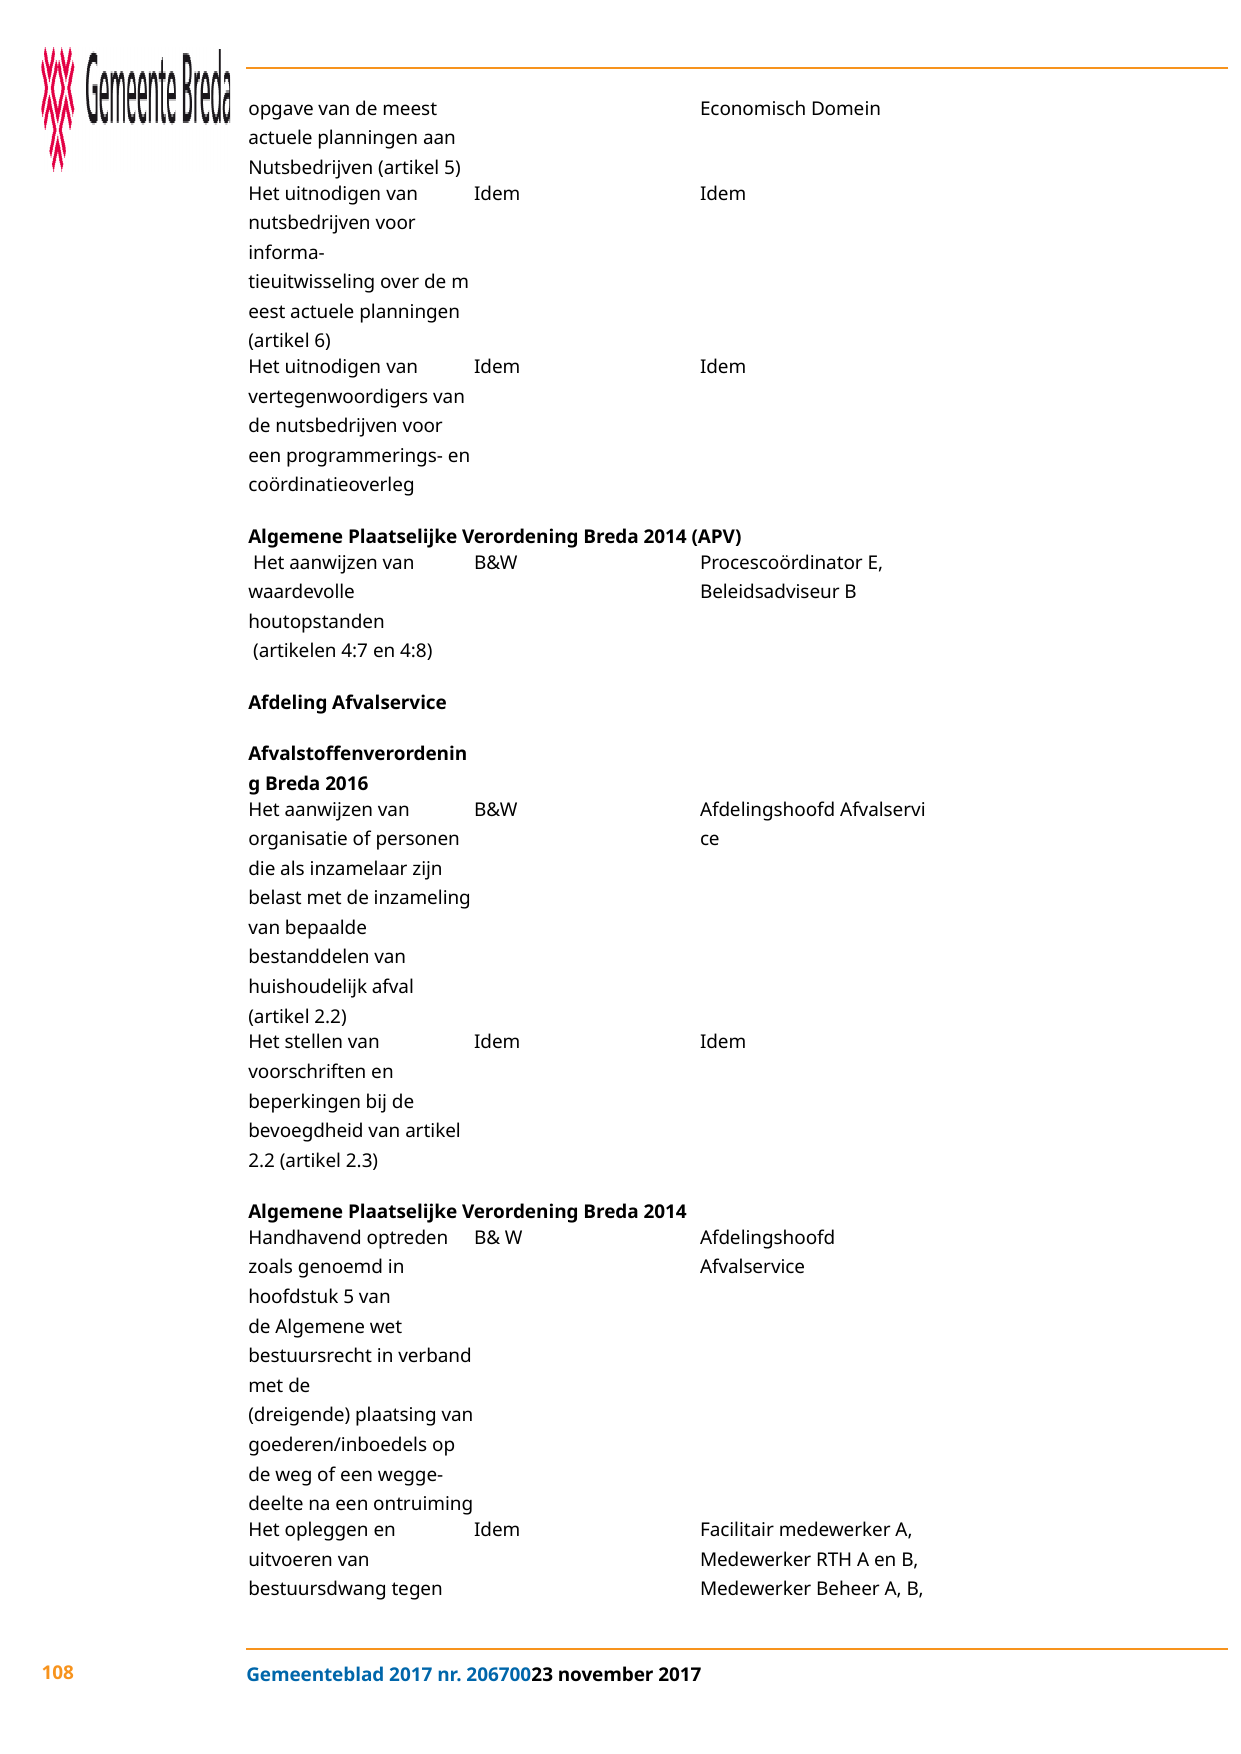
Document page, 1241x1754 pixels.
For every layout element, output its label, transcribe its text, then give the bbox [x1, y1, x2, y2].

table_cell Idem [700, 180, 926, 353]
table_cell Idem [700, 1029, 926, 1173]
table_cell [700, 1173, 926, 1198]
table_cell [700, 689, 926, 715]
table_cell Afdelingshoofd Afvalservice [700, 796, 926, 1029]
table_cell Algemene Plaatselijke Verordening Breda 2014 (APV) [248, 523, 1152, 549]
table_cell [474, 715, 700, 741]
table_cell Idem [474, 1516, 700, 1601]
table_cell Idem [700, 353, 926, 497]
table_cell [474, 689, 700, 715]
table_cell Handhavend optreden zoals genoemd in hoofdstuk 5 van de Algemene wet bestuursrecht in verband met de (dreigende) plaatsing van goederen/inboedels op de weg of een wegge- deelte na een ontruiming [248, 1224, 474, 1516]
table_cell B&W [474, 549, 700, 663]
table_cell [926, 353, 1152, 497]
table_cell Het uitnodigen van vertegenwoordigers van de nutsbedrijven voor een programmerings- en coördinatieoverleg [248, 353, 474, 497]
table_cell Algemene Plaatselijke Verordening Breda 2014 [248, 1199, 1152, 1224]
table_cell Afdelingshoofd Afvalservice [700, 1224, 926, 1516]
table_cell [248, 498, 474, 523]
picture [41, 47, 231, 172]
table_cell B&W [474, 796, 700, 1029]
table_cell Facilitair medewerker A, Medewerker RTH A en B, Medewerker Beheer A, B, [700, 1516, 926, 1601]
table_cell Het stellen van voorschriften en beperkingen bij de bevoegdheid van artikel 2.2 (artikel 2.3) [248, 1029, 474, 1173]
table_cell [248, 1173, 474, 1198]
table_cell [926, 663, 1152, 689]
table_cell [926, 549, 1152, 663]
table_cell [926, 95, 1152, 180]
table_cell [926, 498, 1152, 523]
table_cell [926, 180, 1152, 353]
table_cell [926, 1029, 1152, 1173]
table_cell Economisch Domein [700, 95, 926, 180]
table_cell [700, 498, 926, 523]
table_cell Afvalstoffenverordening Breda 2016 [248, 741, 474, 796]
table_cell Idem [474, 353, 700, 497]
table_cell [926, 796, 1152, 1029]
table_cell [474, 1173, 700, 1198]
table_cell [700, 715, 926, 741]
table_cell Afdeling Afvalservice [248, 689, 474, 715]
table_cell [926, 689, 1152, 715]
table_cell [926, 741, 1152, 796]
table_cell Idem [474, 1029, 700, 1173]
table_cell opgave van de meest actuele planningen aan Nutsbedrijven (artikel 5) [248, 95, 474, 180]
table_cell Het uitnodigen van nutsbedrijven voor informa- tieuitwisseling over de meest actuele planningen (artikel 6) [248, 180, 474, 353]
table_cell [248, 663, 474, 689]
table_cell [926, 715, 1152, 741]
table_cell [926, 1224, 1152, 1516]
table_cell [474, 741, 700, 796]
table_cell [926, 1516, 1152, 1601]
table_cell B& W [474, 1224, 700, 1516]
table_cell Het aanwijzen van waardevolle houtopstanden (artikelen 4:7 en 4:8) [248, 549, 474, 663]
table_cell Procescoördinator E, Beleidsadviseur B [700, 549, 926, 663]
table_cell [474, 498, 700, 523]
table_cell [700, 663, 926, 689]
table_cell Het aanwijzen van organisatie of personen die als inzamelaar zijn belast met de inzameling van bepaalde bestanddelen van huishoudelijk afval (artikel 2.2) [248, 796, 474, 1029]
table_cell Idem [474, 180, 700, 353]
table_cell [248, 715, 474, 741]
table_cell [474, 663, 700, 689]
table_cell Het opleggen en uitvoeren van bestuursdwang tegen [248, 1516, 474, 1601]
table_cell [926, 1173, 1152, 1198]
table_cell [700, 741, 926, 796]
table_cell [474, 95, 700, 180]
